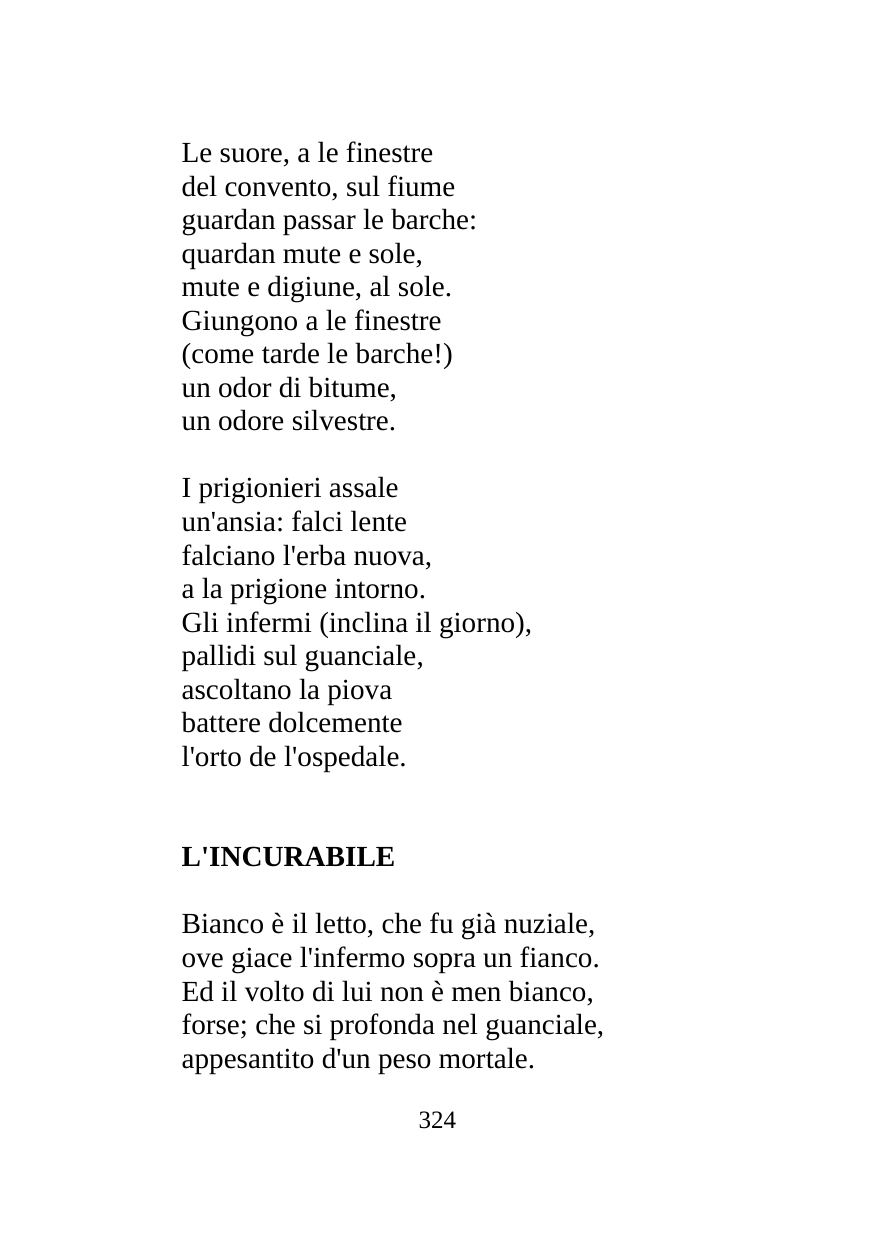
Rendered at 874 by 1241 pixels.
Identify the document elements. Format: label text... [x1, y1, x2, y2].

text pallidi sul guanciale, [181, 638, 693, 672]
text un odore silvestre. [181, 403, 693, 437]
text quardan mute e sole, [181, 236, 693, 269]
text un'ansia: falci lente [181, 504, 693, 538]
text Ed il volto di lui non è men bianco, [181, 974, 693, 1007]
text l'orto de l'ospedale. [181, 739, 693, 772]
text Gli infermi (inclina il giorno), [181, 605, 693, 638]
text I prigionieri assale [181, 471, 693, 504]
text a la prigione intorno. [181, 571, 693, 605]
text (come tarde le barche!) [181, 336, 693, 370]
text falciano l'erba nuova, [181, 538, 693, 571]
text guardan passar le barche: [181, 202, 693, 236]
text Bianco è il letto, che fu già nuziale, [181, 907, 693, 940]
text L'INCURABILE [181, 839, 693, 873]
text ascoltano la piova [181, 672, 693, 705]
text mute e digiune, al sole. [181, 269, 693, 303]
text ove giace l'infermo sopra un fianco. [181, 940, 693, 974]
text battere dolcemente [181, 705, 693, 739]
text appesantito d'un peso mortale. [181, 1041, 693, 1074]
text Giungono a le finestre [181, 303, 693, 336]
text Le suore, a le finestre [181, 135, 693, 169]
text del convento, sul fiume [181, 169, 693, 202]
text forse; che si profonda nel guanciale, [181, 1007, 693, 1041]
text un odor di bitume, [181, 370, 693, 403]
